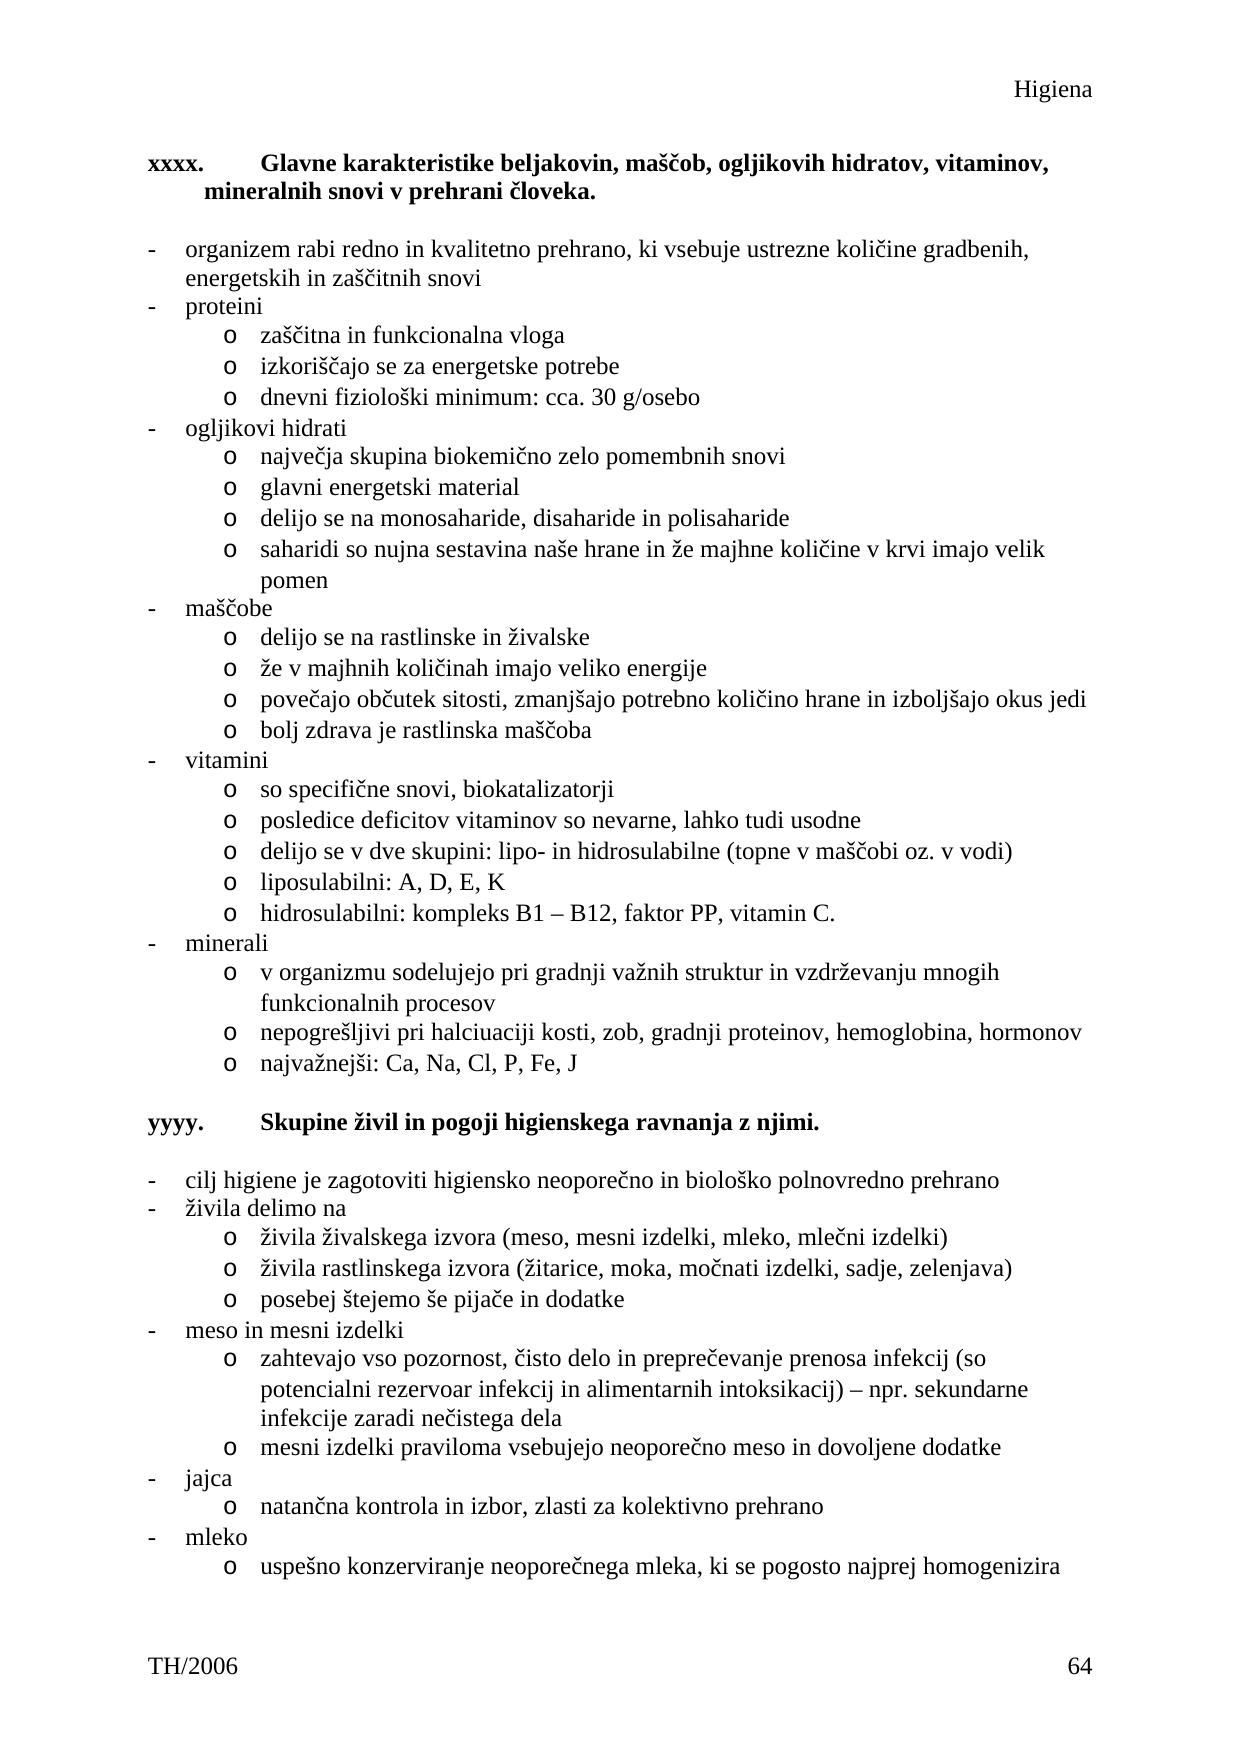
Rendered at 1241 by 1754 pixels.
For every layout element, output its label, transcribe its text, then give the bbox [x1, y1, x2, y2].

list ogljikovi hidrati [148, 413, 1092, 441]
list posledice deficitov vitaminov so nevarne, lahko tudi usodne [223, 805, 1092, 836]
subtitle Skupine živil in pogoji higienskega ravnanja z njimi. [148, 1107, 1092, 1136]
list liposulabilni: A, D, E, K [223, 867, 1092, 898]
list povečajo občutek sitosti, zmanjšajo potrebno količino hrane in izboljšajo okus jedi [223, 684, 1092, 715]
list uspešno konzerviranje neoporečnega mleka, ki se pogosto najprej homogenizira [223, 1551, 1092, 1582]
list posebej štejemo še pijače in dodatke [223, 1284, 1092, 1315]
list glavni energetski material [223, 472, 1092, 503]
list natančna kontrola in izbor, zlasti za kolektivno prehrano [223, 1491, 1092, 1522]
list živila rastlinskega izvora (žitarice, moka, močnati izdelki, sadje, zelenjava) [223, 1253, 1092, 1284]
list najvažnejši: Ca, Na, Cl, P, Fe, J [223, 1048, 1092, 1078]
list mleko [148, 1522, 1092, 1551]
list meso in mesni izdelki [148, 1315, 1092, 1343]
list največja skupina biokemično zelo pomembnih snovi [223, 441, 1092, 472]
list bolj zdrava je rastlinska maščoba [223, 715, 1092, 746]
list hidrosulabilni: kompleks B1 – B12, faktor PP, vitamin C. [223, 898, 1092, 928]
list že v majhnih količinah imajo veliko energije [223, 653, 1092, 684]
list minerali [148, 928, 1092, 957]
list živila delimo na [148, 1193, 1092, 1222]
list delijo se v dve skupini: lipo- in hidrosulabilne (topne v maščobi oz. v vodi) [223, 836, 1092, 867]
list dnevni fiziološki minimum: cca. 30 g/osebo [223, 382, 1092, 413]
list jajca [148, 1463, 1092, 1491]
list delijo se na rastlinske in živalske [223, 622, 1092, 653]
list delijo se na monosaharide, disaharide in polisaharide [223, 503, 1092, 534]
list nepogrešljivi pri halciuaciji kosti, zob, gradnji proteinov, hemoglobina, hormonov [223, 1017, 1092, 1048]
subtitle Glavne karakteristike beljakovin, maščob, ogljikovih hidratov, vitaminov, mineralnih snovi v prehrani človeka. [148, 148, 1092, 205]
list živila živalskega izvora (meso, mesni izdelki, mleko, mlečni izdelki) [223, 1222, 1092, 1253]
list zahtevajo vso pozornost, čisto delo in preprečevanje prenosa infekcij (so potencialni rezervoar infekcij in alimentarnih intoksikacij) – npr. sekundarne infekcije zaradi nečistega dela [223, 1343, 1092, 1432]
list so specifične snovi, biokatalizatorji [223, 774, 1092, 805]
list saharidi so nujna sestavina naše hrane in že majhne količine v krvi imajo velik pomen [223, 534, 1092, 593]
list organizem rabi redno in kvalitetno prehrano, ki vsebuje ustrezne količine gradbenih, energetskih in zaščitnih snovi [148, 234, 1092, 291]
list cilj higiene je zagotoviti higiensko neoporečno in biološko polnovredno prehrano [148, 1165, 1092, 1193]
list maščobe [148, 593, 1092, 622]
list v organizmu sodelujejo pri gradnji važnih struktur in vzdrževanju mnogih funkcionalnih procesov [223, 957, 1092, 1017]
list izkoriščajo se za energetske potrebe [223, 351, 1092, 382]
list mesni izdelki praviloma vsebujejo neoporečno meso in dovoljene dodatke [223, 1432, 1092, 1463]
list proteini [148, 291, 1092, 320]
list zaščitna in funkcionalna vloga [223, 320, 1092, 351]
list vitamini [148, 746, 1092, 774]
